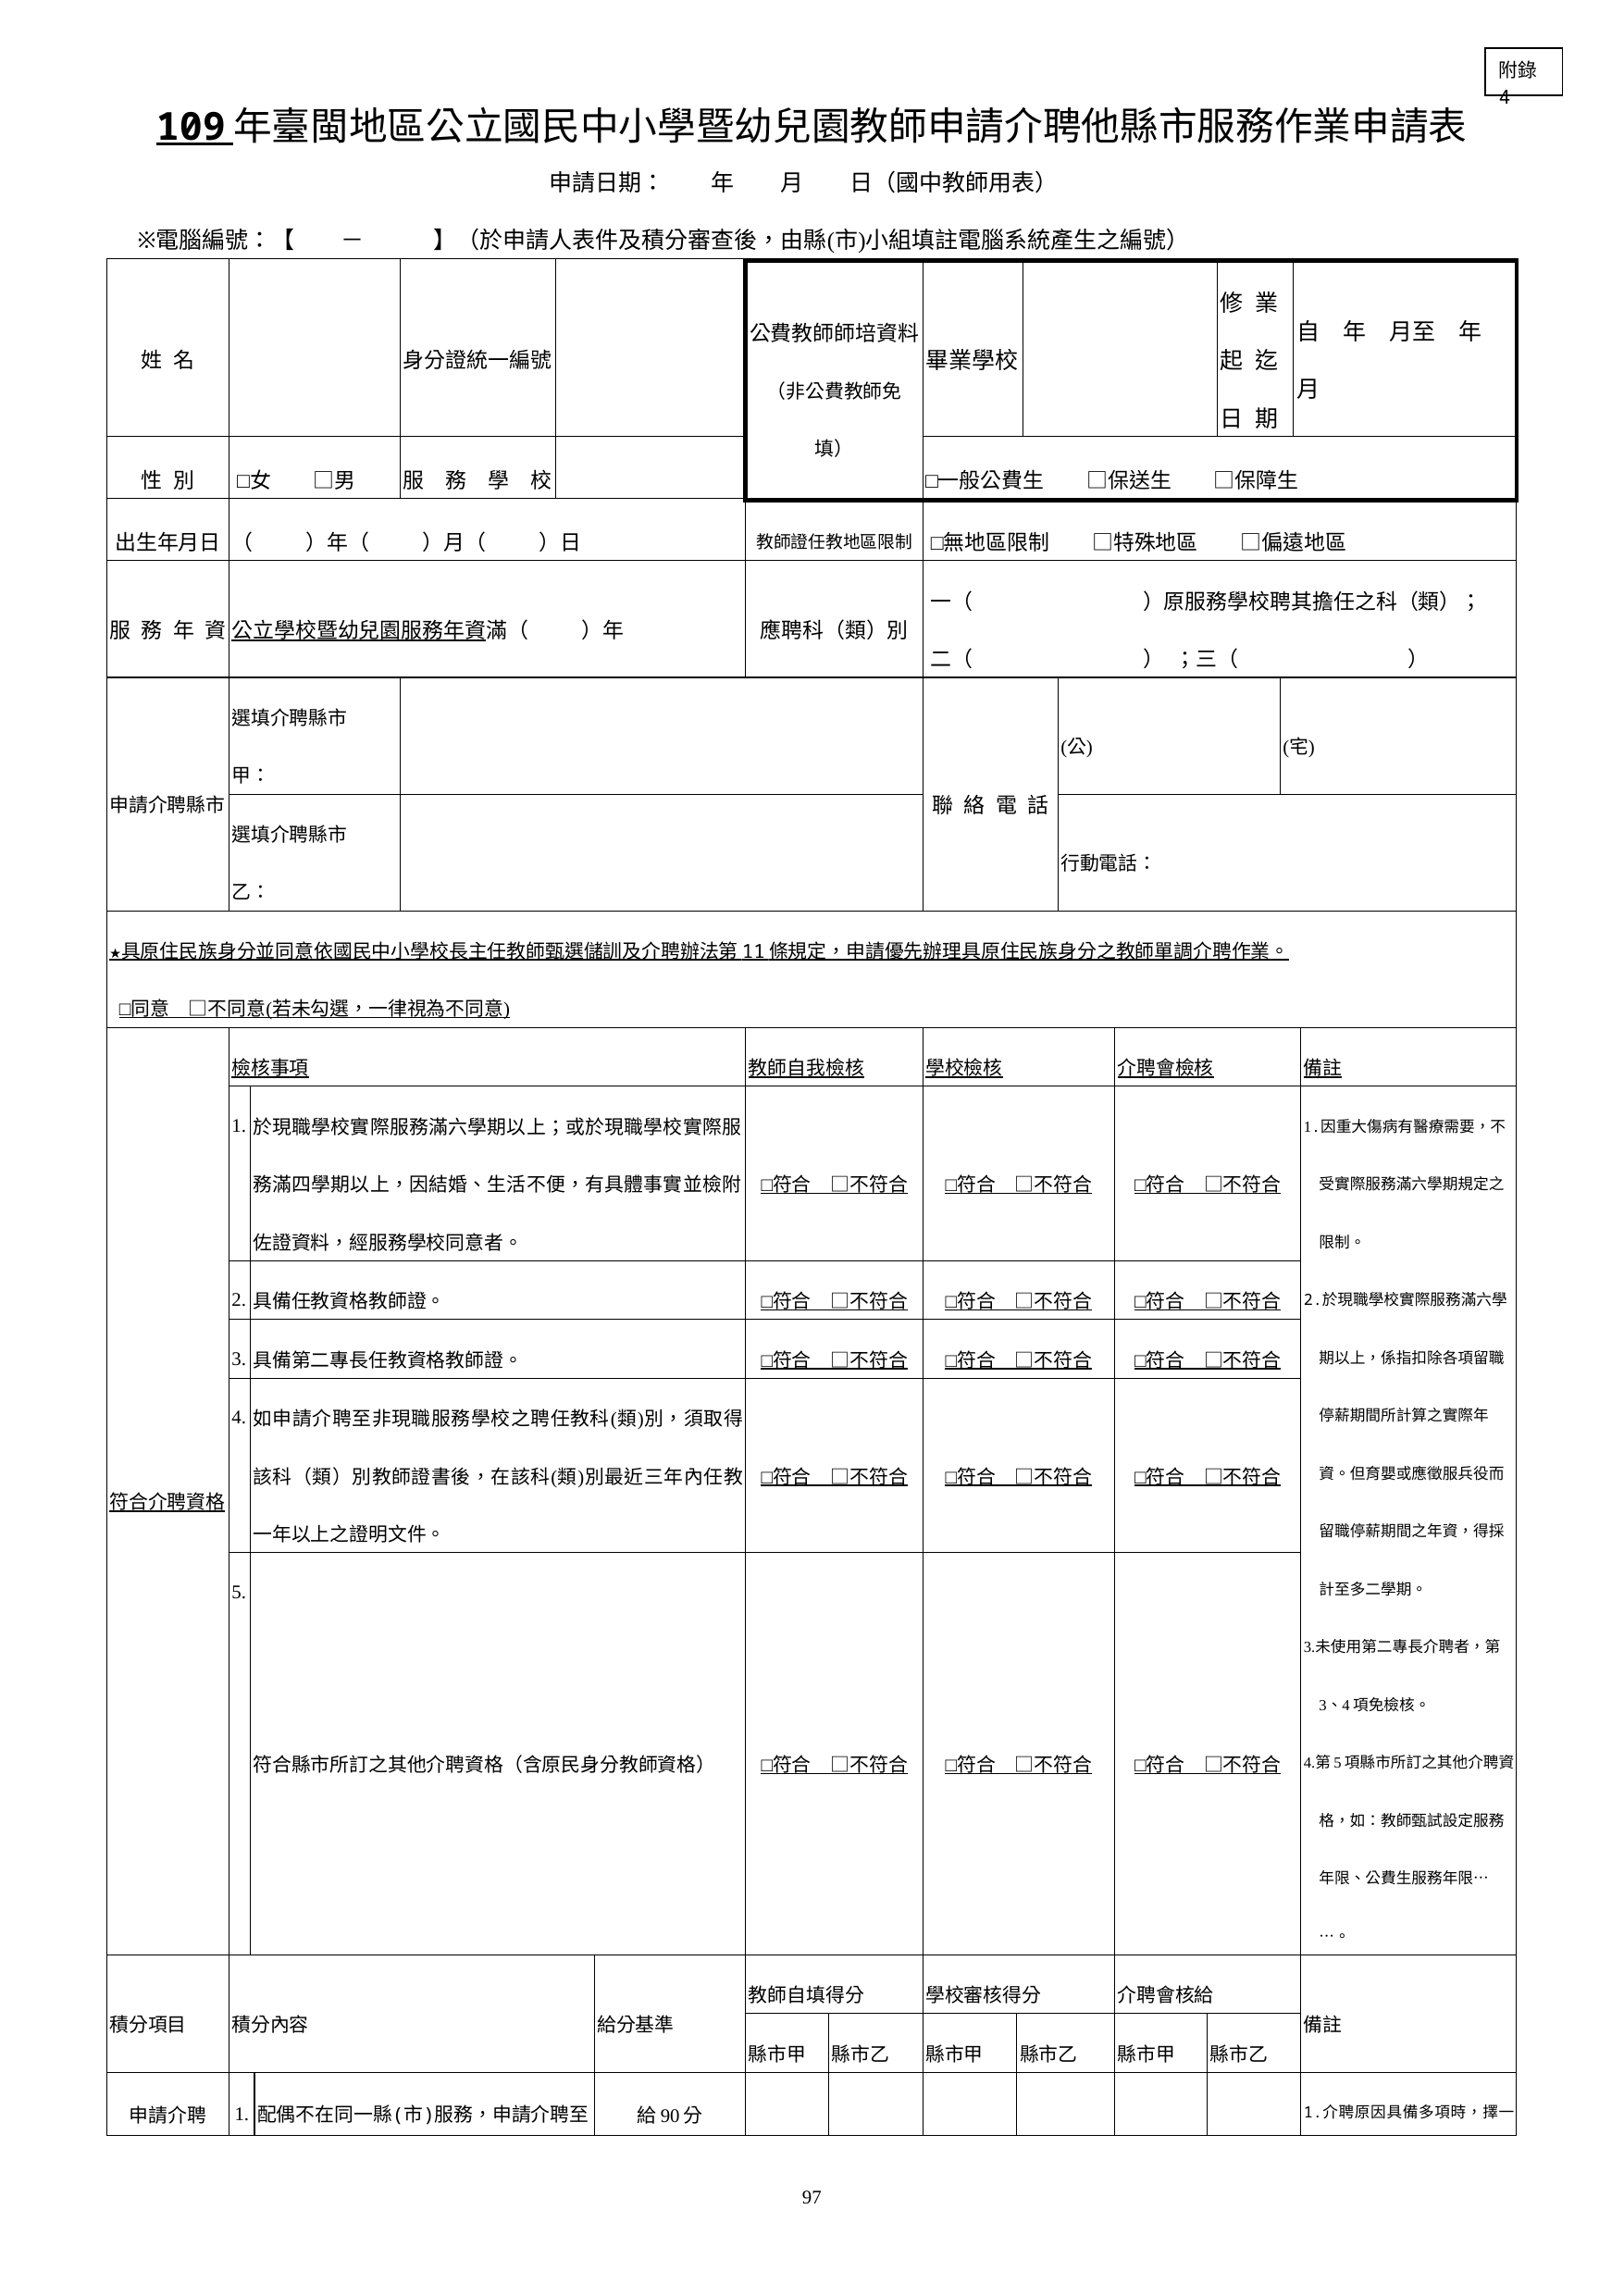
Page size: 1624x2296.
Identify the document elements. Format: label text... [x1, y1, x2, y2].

table_header 自 年 月至 年 月 [1294, 263, 1515, 436]
table_cell □女 □男 [229, 437, 400, 498]
table_cell □符合 □不符合 [1115, 1553, 1300, 1955]
table_cell （ ）年（ ）月（ ）日 [229, 499, 745, 560]
table_cell □一般公費生 □保送生 □保障生 [924, 437, 1515, 498]
table_header 公費教師師培資料 （非公費教師免填） [748, 263, 923, 498]
table_header 修 業 起 迄 日 期 [1218, 263, 1293, 436]
table_cell 於現職學校實際服務滿六學期以上；或於現職學校實際服務滿四學期以上，因結婚、生活不便，有具體事實並檢附佐證資料，經服務學校同意者。 [251, 1086, 745, 1260]
table_cell □符合 □不符合 [1115, 1379, 1300, 1552]
table_cell □無地區限制 □特殊地區 □偏遠地區 [924, 503, 1516, 560]
table_cell 備註 [1301, 1028, 1516, 1086]
table_cell 介聘會核給 [1115, 1955, 1300, 2013]
table_cell 服 務 學 校 [401, 437, 555, 498]
table_header [229, 259, 400, 436]
table_header 姓 名 [107, 259, 229, 436]
table_cell 教師證任教地區限制 [746, 503, 923, 560]
table_cell 符合縣市所訂之其他介聘資格（含原民身分教師資格） [251, 1553, 745, 1955]
table_cell ★具原住民族身分並同意依國民中小學校長主任教師甄選儲訓及介聘辦法第11條規定，申請優先辦理具原住民族身分之教師單調介聘作業。 □同意 □不同意(若未勾選，一律視為不同意) [107, 912, 1516, 1026]
table_cell 一（ ）原服務學校聘其擔任之科（類）； 二（ ） ；三（ ） [924, 561, 1516, 676]
table_cell 出生年月日 [107, 499, 229, 560]
table_header [556, 259, 743, 436]
table_cell 縣市乙 [1017, 2014, 1114, 2072]
table_cell □符合 □不符合 [1115, 1086, 1300, 1260]
table_header 畢業學校 [924, 263, 1023, 436]
table_header 身分證統一編號 [401, 259, 555, 436]
table_cell 4. [229, 1379, 250, 1552]
table_cell 縣市甲 [1115, 2014, 1207, 2072]
table_cell [556, 437, 743, 498]
table_header [1023, 263, 1217, 436]
table_cell 具備第二專長任教資格教師證。 [251, 1320, 745, 1378]
table_cell 學校檢核 [924, 1028, 1114, 1086]
table_cell 檢核事項 [229, 1028, 745, 1086]
table_cell [1115, 2073, 1207, 2135]
table_cell 3. [229, 1320, 250, 1378]
table_cell 配偶不在同一縣(市)服務，申請介聘至 [255, 2073, 594, 2135]
table_cell [1208, 2073, 1300, 2135]
table_cell 5. [229, 1553, 250, 1955]
table_cell 選填介聘縣市 甲： [229, 678, 400, 793]
table_cell □符合 □不符合 [1115, 1320, 1300, 1378]
table_cell 縣市乙 [829, 2014, 923, 2072]
table_cell □符合 □不符合 [924, 1086, 1114, 1260]
table_cell 性 別 [107, 437, 229, 498]
table_cell 教師自填得分 [746, 1955, 923, 2013]
table_cell □符合 □不符合 [746, 1553, 923, 1955]
text 109年臺閩地區公立國民中小學暨幼兒園教師申請介聘他縣市服務作業申請表 [109, 84, 1514, 143]
table_cell 介聘會檢核 [1115, 1028, 1300, 1086]
table_cell □符合 □不符合 [746, 1261, 923, 1319]
table_cell [829, 2073, 923, 2135]
table_cell 積分項目 [107, 1955, 229, 2072]
table_cell 申請介聘縣市 [107, 678, 229, 910]
table_cell 選填介聘縣市 乙： [229, 795, 400, 910]
table_cell 公立學校暨幼兒園服務年資滿（ ）年 [229, 561, 745, 676]
table_cell 1. [229, 2073, 254, 2135]
table_cell (宅) [1281, 678, 1516, 793]
table_cell [1017, 2073, 1114, 2135]
table_cell 聯 絡 電 話 [924, 678, 1058, 910]
table_cell 學校審核得分 [924, 1955, 1114, 2013]
text ※電腦編號：【 － 】（於申請人表件及積分審查後，由縣(市)小組填註電腦系統產生之編號） [109, 200, 1514, 258]
table_cell 給90分 [595, 2073, 745, 2135]
table_cell (公) [1059, 678, 1280, 793]
table_cell 給分基準 [595, 1955, 745, 2072]
table_cell 1.介聘原因具備多項時，擇一 [1301, 2073, 1516, 2135]
table_cell [924, 2073, 1016, 2135]
table_cell [401, 795, 923, 910]
table_cell 縣市乙 [1208, 2014, 1300, 2072]
table_cell 申請介聘 [107, 2073, 229, 2135]
table_cell □符合 □不符合 [924, 1379, 1114, 1552]
table_cell □符合 □不符合 [924, 1553, 1114, 1955]
table_cell 積分內容 [229, 1955, 594, 2072]
table_cell 如申請介聘至非現職服務學校之聘任教科(類)別，須取得該科（類）別教師證書後，在該科(類)別最近三年內任教一年以上之證明文件。 [251, 1379, 745, 1552]
table_cell □符合 □不符合 [746, 1086, 923, 1260]
table_cell 1. [229, 1086, 250, 1260]
table_cell 1.因重大傷病有醫療需要，不受實際服務滿六學期規定之限制。 2.於現職學校實際服務滿六學期以上，係指扣除各項留職停薪期間所計算之實際年資。但育嬰或應徵服兵役而留職停薪期間之年資，得採計至多二學期。 3.未使用第二專長介聘者，第3、4項免檢核。 4.第5項縣市所訂之其他介聘資格，如：教師甄試設定服務年限、公費生服務年限……。 [1301, 1086, 1516, 1955]
table_cell □符合 □不符合 [924, 1320, 1114, 1378]
table_cell 符合介聘資格 [107, 1028, 229, 1955]
table_cell □符合 □不符合 [746, 1379, 923, 1552]
table_cell 縣市甲 [924, 2014, 1016, 2072]
table_cell 具備任教資格教師證。 [251, 1261, 745, 1319]
table_cell 服 務 年 資 [107, 561, 229, 676]
table_cell 行動電話： [1059, 795, 1516, 910]
table_cell □符合 □不符合 [924, 1261, 1114, 1319]
table_cell □符合 □不符合 [1115, 1261, 1300, 1319]
table_cell 2. [229, 1261, 250, 1319]
table_cell 備註 [1301, 1955, 1516, 2072]
table_cell □符合 □不符合 [746, 1320, 923, 1378]
table_cell 教師自我檢核 [746, 1028, 923, 1086]
table_cell 應聘科（類）別 [746, 561, 923, 676]
table_cell [401, 678, 923, 793]
table_cell [746, 2073, 828, 2135]
text 申請日期： 年 月 日（國中教師用表） [109, 143, 1514, 200]
table_cell 縣市甲 [746, 2014, 828, 2072]
